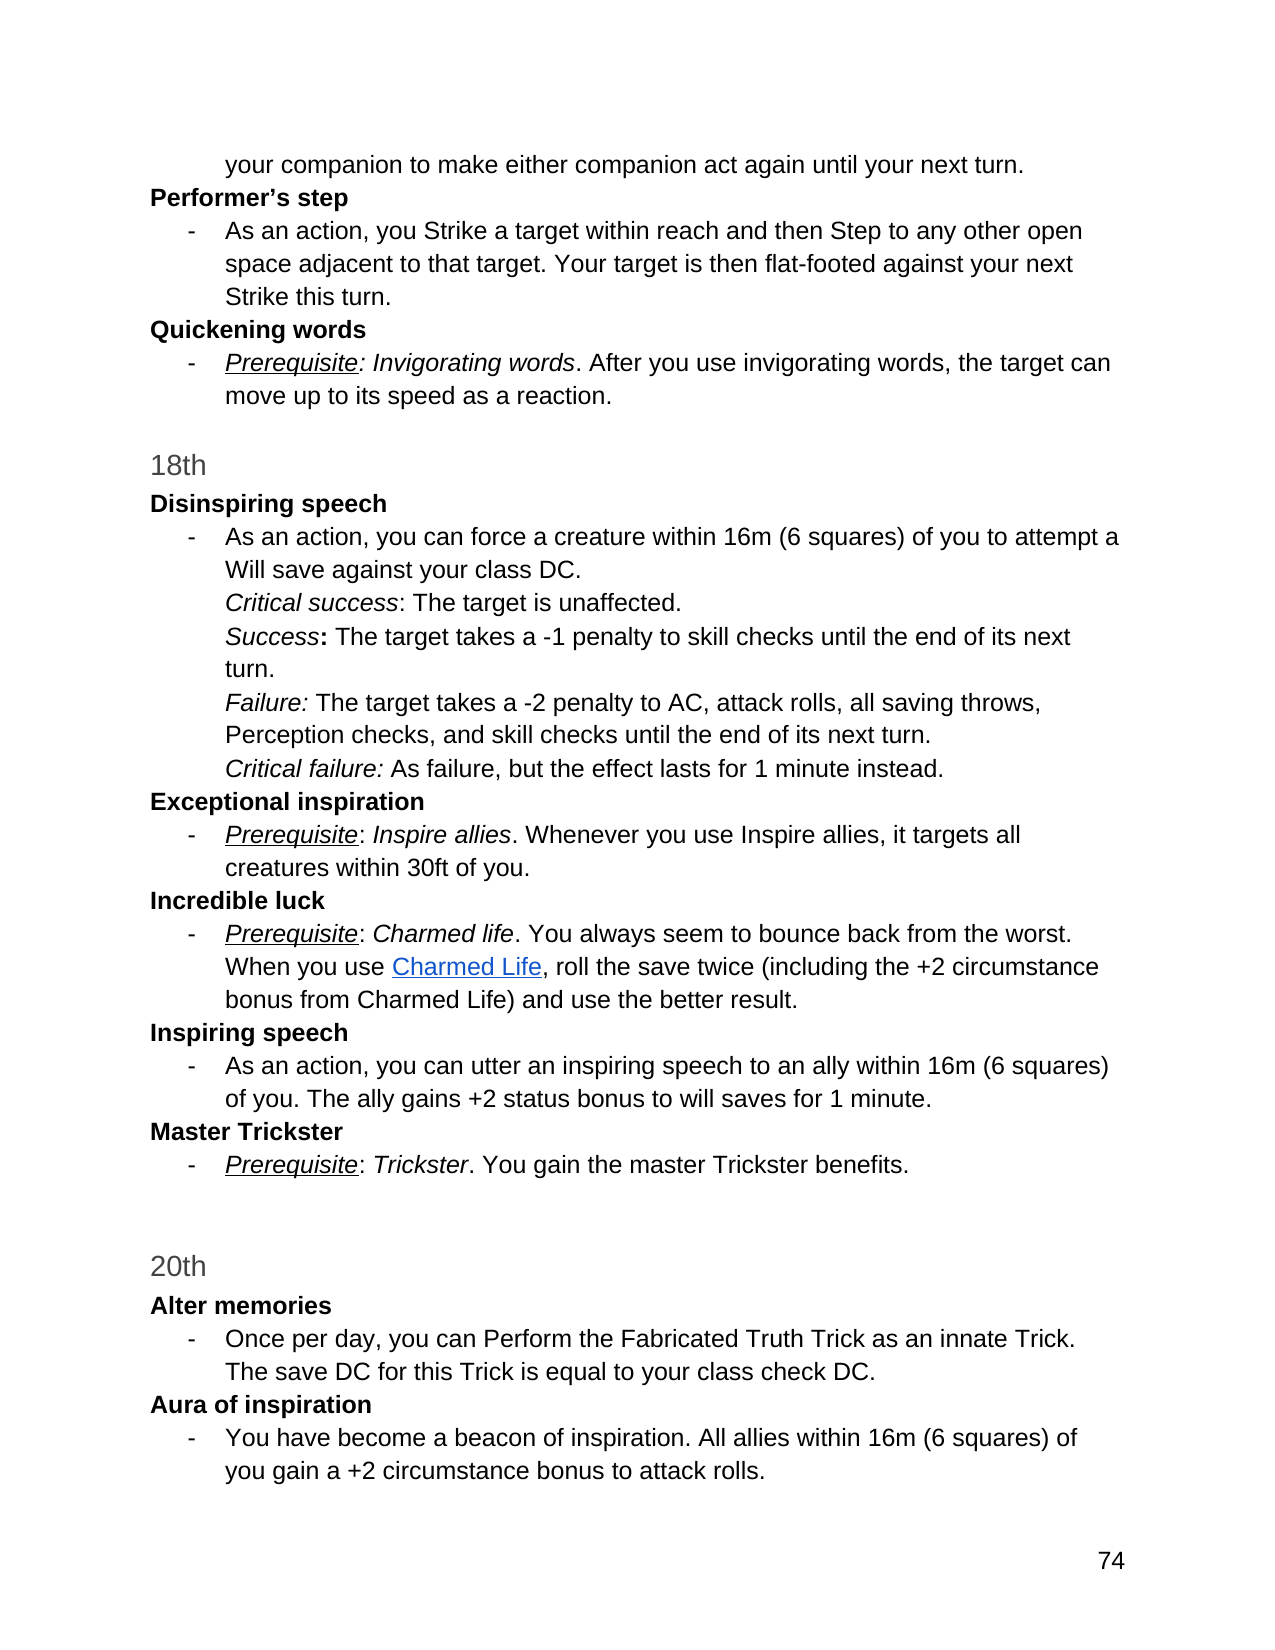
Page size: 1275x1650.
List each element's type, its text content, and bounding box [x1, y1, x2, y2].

text Aura of inspiration [150, 1390, 1125, 1419]
list Once per day, you can Perform the Fabricated Truth Trick as an innate Trick. The save DC for this Trick is equal to your class check DC. [187, 1324, 1125, 1386]
subtitle 20th [150, 1249, 1125, 1283]
text Success: The target takes a -1 penalty to skill checks until the end of its next turn. [225, 621, 1125, 683]
text Performer’s step [150, 183, 1125, 212]
text Incredible luck [150, 886, 1125, 914]
list Prerequisite: Invigorating words. After you use invigorating words, the target can move up to its speed as a reaction. [187, 348, 1125, 410]
list Prerequisite: Charmed life. You always seem to bounce back from the worst. When you use Charmed Life, roll the save twice (including the +2 circumstance bonus from Charmed Life) and use the better result. [187, 919, 1125, 1013]
list As an action, you can force a creature within 16m (6 squares) of you to attempt a Will save against your class DC. [187, 522, 1125, 584]
text Inspiring speech [150, 1018, 1125, 1046]
text Exceptional inspiration [150, 787, 1125, 815]
text Master Trickster [150, 1117, 1125, 1146]
list Prerequisite: Inspire allies. Whenever you use Inspire allies, it targets all creatures within 30ft of you. [187, 819, 1125, 881]
list Prerequisite: Trickster. You gain the master Trickster benefits. [187, 1150, 1125, 1212]
text Disinspiring speech [150, 489, 1125, 518]
text Failure: The target takes a -2 penalty to AC, attack rolls, all saving throws, Perception checks, and skill checks until the end of its next turn. [225, 687, 1125, 749]
text Critical failure: As failure, but the effect lasts for 1 minute instead. [225, 753, 1125, 782]
text Alter memories [150, 1291, 1125, 1320]
subtitle 18th [150, 447, 1125, 481]
list You have become a beacon of inspiration. All allies within 16m (6 squares) of you gain a +2 circumstance bonus to attack rolls. [187, 1423, 1125, 1485]
text Critical success: The target is unaffected. [225, 588, 1125, 617]
list As an action, you can utter an inspiring speech to an ally within 16m (6 squares) of you. The ally gains +2 status bonus to will saves for 1 minute. [187, 1051, 1125, 1112]
list your companion to make either companion act again until your next turn. [187, 150, 1125, 179]
list As an action, you Strike a target within reach and then Step to any other open space adjacent to that target. Your target is then flat-footed against your next Strike this turn. [187, 216, 1125, 311]
text Quickening words [150, 315, 1125, 344]
